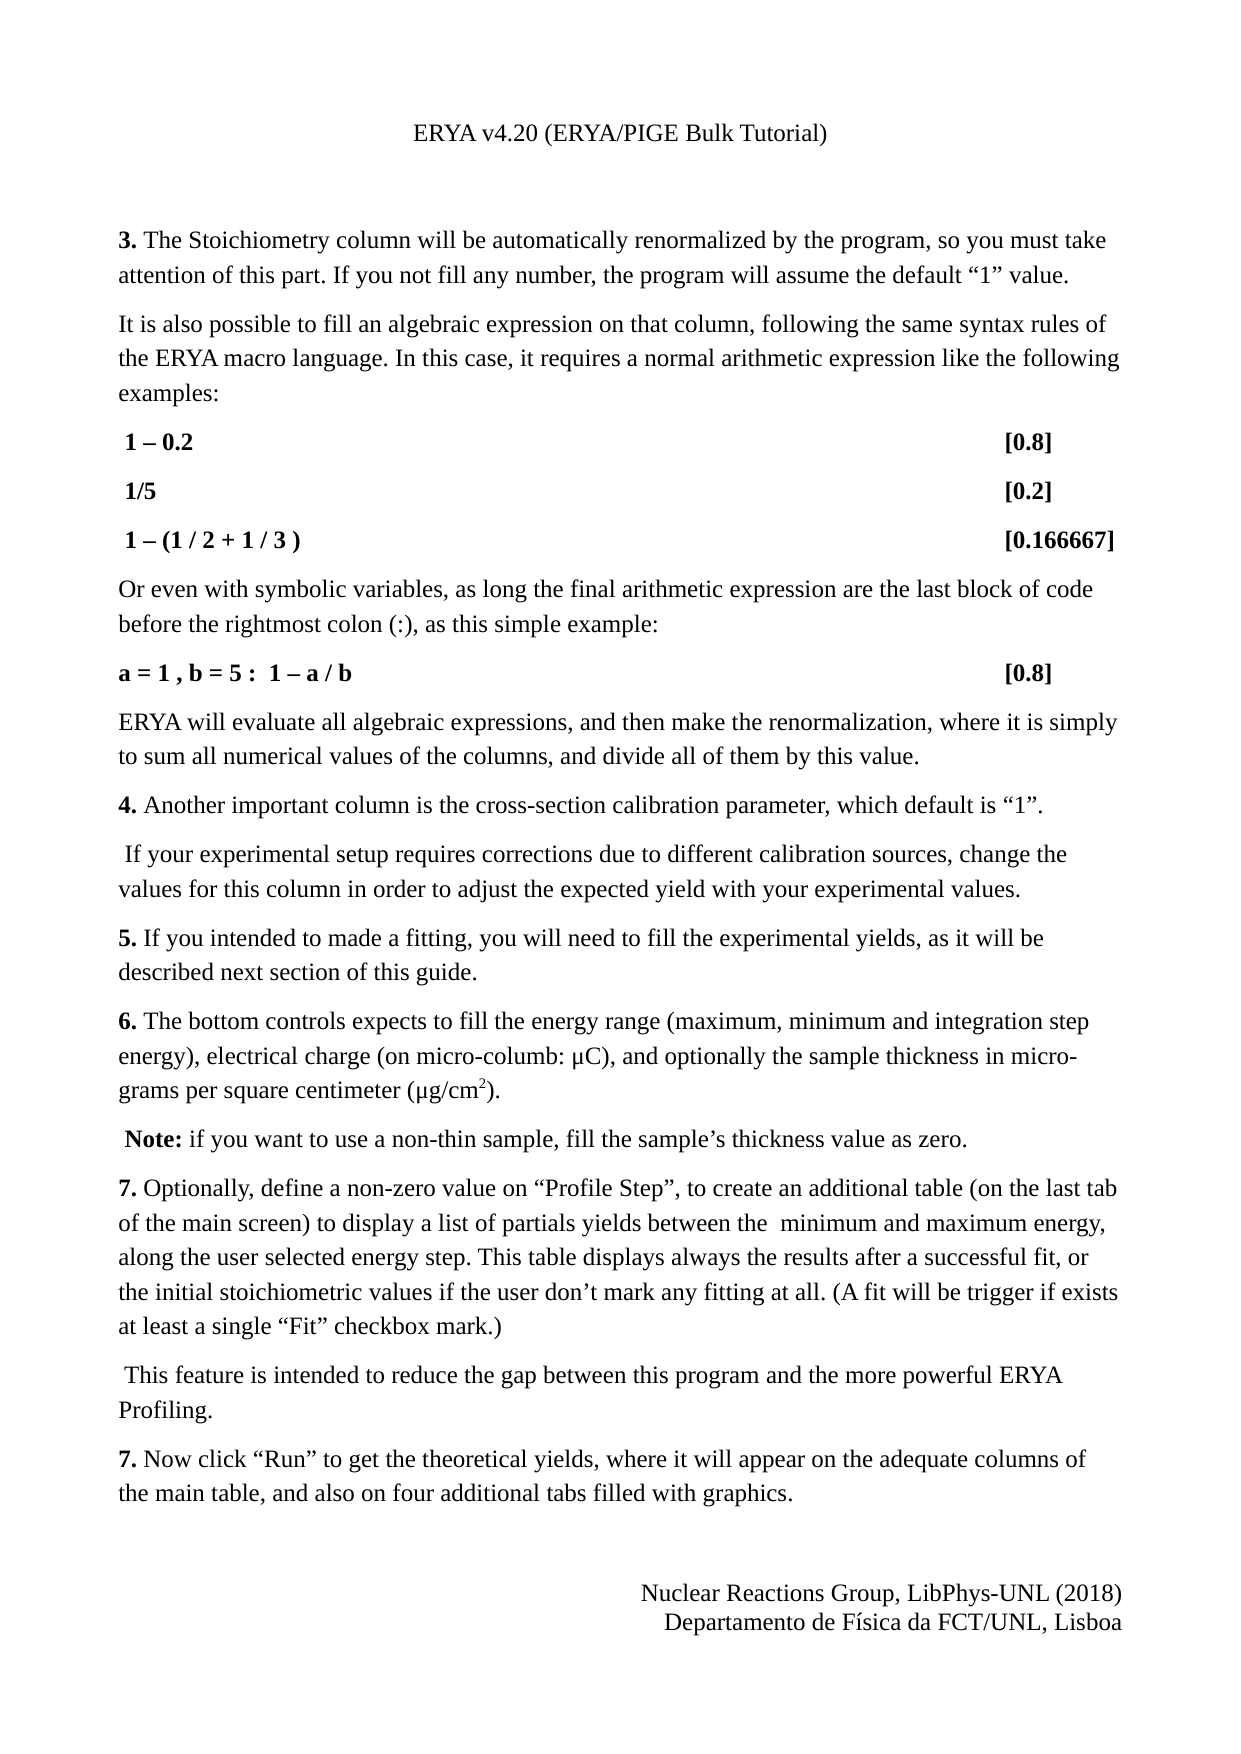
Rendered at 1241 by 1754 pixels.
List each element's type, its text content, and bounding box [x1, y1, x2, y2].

text This feature is intended to reduce the gap between this program and the more powerful ERYA Profiling. [118, 1361, 1122, 1424]
text 6. The bottom controls expects to fill the energy range (maximum, minimum and integration step energy), electrical charge (on micro-columb: μC), and optionally the sample thickness in micro-grams per square centimeter (μg/cm2). [118, 1006, 1122, 1104]
text Or even with symbolic variables, as long the final arithmetic expression are the last block of code before the rightmost colon (:), as this simple example: [118, 574, 1122, 637]
text 4. Another important column is the cross-section calibration parameter, which default is “1”. [118, 790, 1122, 819]
text 1 – (1 / 2 + 1 / 3 ) [0.166667] [118, 525, 1122, 554]
text It is also possible to fill an algebraic expression on that column, following the same syntax rules of the ERYA macro language. In this case, it requires a normal arithmetic expression like the following examples: [118, 309, 1122, 407]
text 7. Optionally, define a non-zero value on “Profile Step”, to create an additional table (on the last tab of the main screen) to display a list of partials yields between the minimum and maximum energy, along the user selected energy step. This table displays always the results after a successful fit, or the initial stoichiometric values if the user don’t mark any fitting at all. (A fit will be trigger if exists at least a single “Fit” checkbox mark.) [118, 1173, 1122, 1340]
text 1/5 [0.2] [118, 476, 1122, 505]
text 3. The Stoichiometry column will be automatically renormalized by the program, so you must take attention of this part. If you not fill any number, the program will assume the default “1” value. [118, 225, 1122, 289]
text If your experimental setup requires corrections due to different calibration sources, change the values for this column in order to adjust the expected yield with your experimental values. [118, 839, 1122, 903]
text Note: if you want to use a non-thin sample, fill the sample’s thickness value as zero. [118, 1124, 1122, 1153]
text 5. If you intended to made a fitting, you will need to fill the experimental yields, as it will be described next section of this guide. [118, 923, 1122, 986]
text a = 1 , b = 5 : 1 – a / b [0.8] [118, 658, 1122, 686]
text ERYA will evaluate all algebraic expressions, and then make the renormalization, where it is simply to sum all numerical values of the columns, and divide all of them by this value. [118, 707, 1122, 770]
text 1 – 0.2 [0.8] [118, 427, 1122, 456]
text 7. Now click “Run” to get the theoretical yields, where it will appear on the adequate columns of the main table, and also on four additional tabs filled with graphics. [118, 1444, 1122, 1507]
